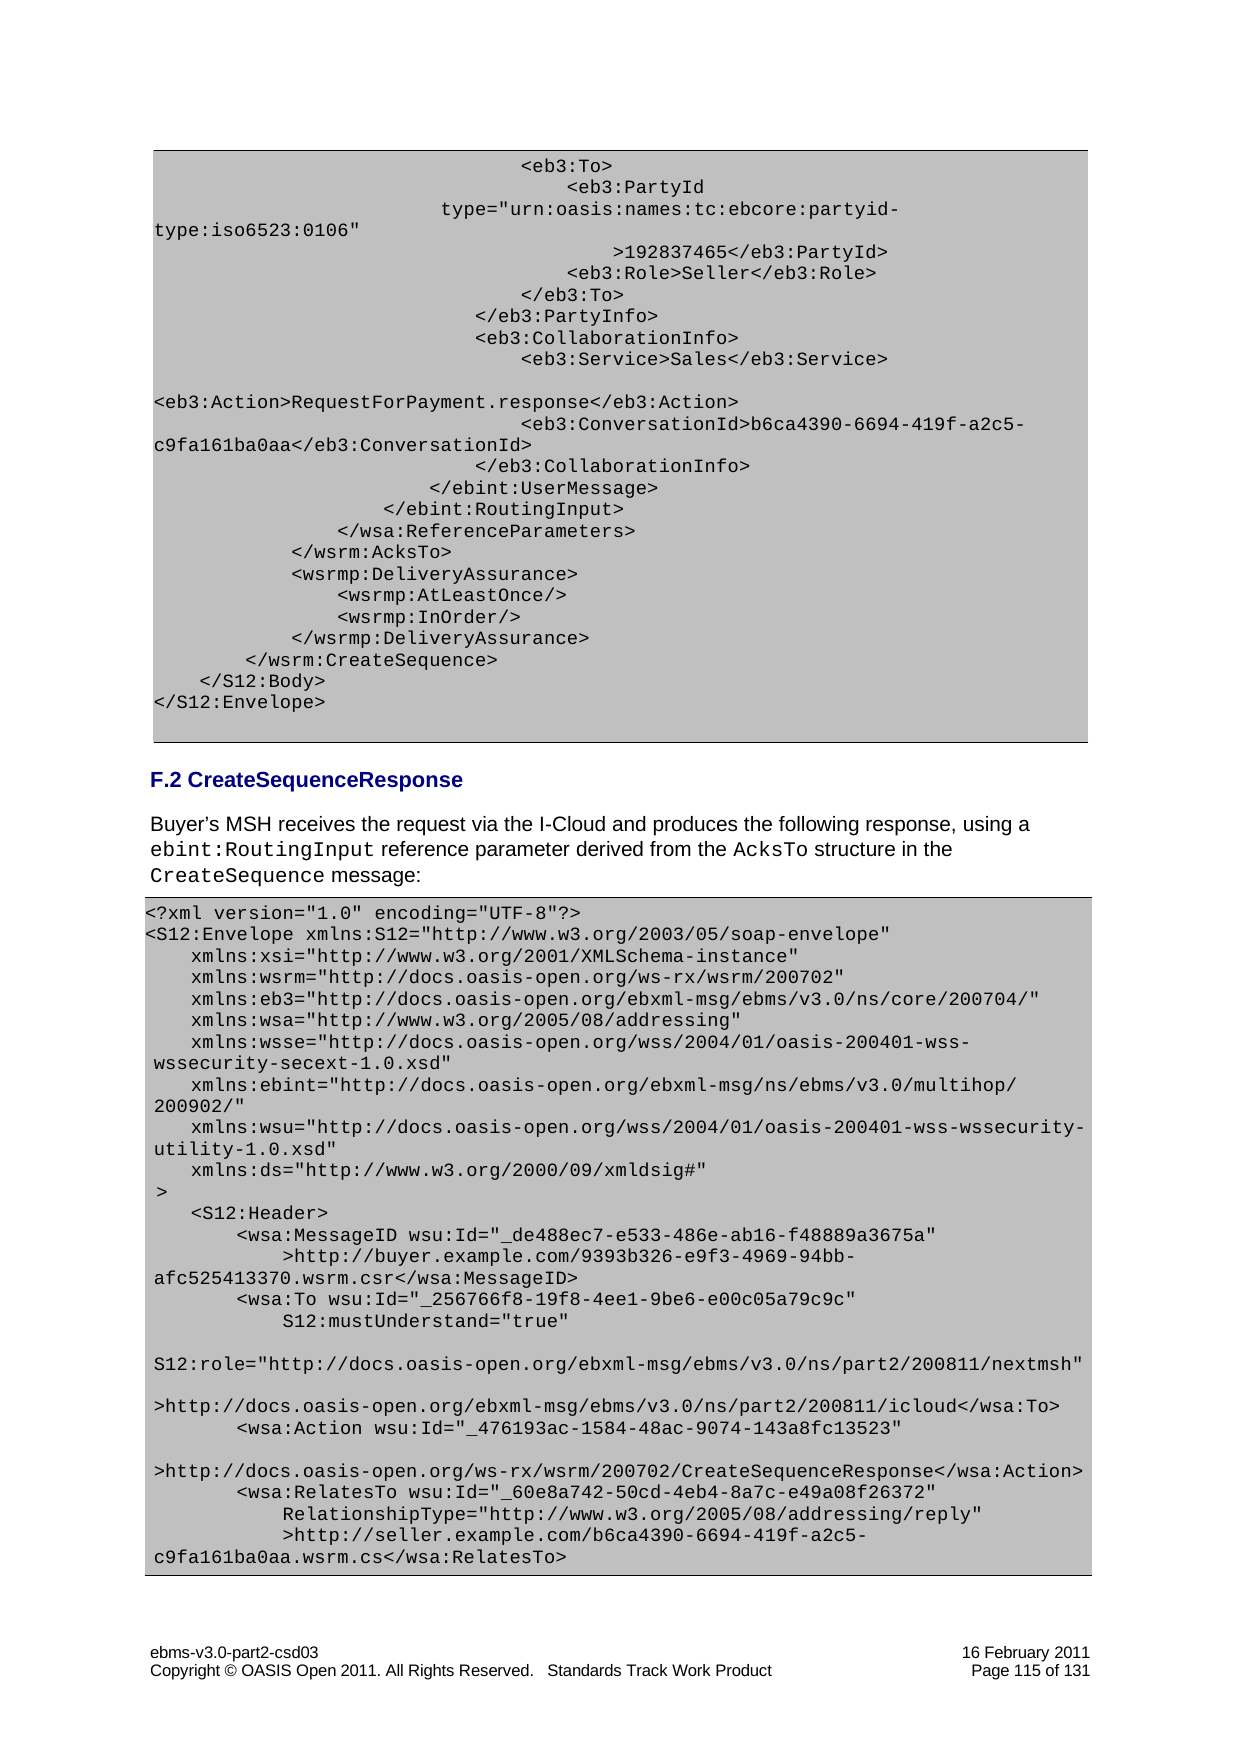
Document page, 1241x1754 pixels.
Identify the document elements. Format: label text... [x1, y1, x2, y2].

text RelationshipType="http://www.w3.org/2005/08/addressing/reply" [145, 1498, 1092, 1519]
text <wsrmp:InOrder/> [153, 601, 1088, 622]
text <eb3:CollaborationInfo> [153, 322, 1088, 343]
text xmlns:wsse="http://docs.oasis-open.org/wss/2004/01/oasis-200401-wss-wssecurity-secext-1.0.xsd" [145, 1026, 1092, 1069]
text <S12:Envelope xmlns:S12="http://www.w3.org/2003/05/soap-envelope" [145, 918, 1092, 940]
text </S12:Body> [153, 665, 1088, 686]
text </ebint:UserMessage> [153, 472, 1088, 493]
text </wsa:ReferenceParameters> [153, 515, 1088, 536]
text <S12:Header> [145, 1197, 1092, 1219]
text <wsa:To wsu:Id="_256766f8-19f8-4ee1-9be6-e00c05a79c9c" [145, 1283, 1092, 1305]
text xmlns:ds="http://www.w3.org/2000/09/xmldsig#" [145, 1154, 1092, 1176]
text >192837465</eb3:PartyId> [153, 236, 1088, 257]
text xmlns:wsrm="http://docs.oasis-open.org/ws-rx/wsrm/200702" [145, 961, 1092, 983]
text type="urn:oasis:names:tc:ebcore:partyid-type:iso6523:0106" [153, 193, 1088, 236]
text xmlns:ebint="http://docs.oasis-open.org/ebxml-msg/ns/ebms/v3.0/multihop/200902/" [145, 1069, 1092, 1112]
text </wsrm:AcksTo> [153, 536, 1088, 558]
subtitle CreateSequenceResponse [150, 767, 1090, 792]
text <wsa:Action wsu:Id="_476193ac-1584-48ac-9074-143a8fc13523" [145, 1412, 1092, 1433]
text <eb3:Role>Seller</eb3:Role> [153, 257, 1088, 279]
text >http://docs.oasis-open.org/ws-rx/wsrm/200702/CreateSequenceResponse</wsa:Action> [145, 1433, 1092, 1476]
text >http://buyer.example.com/9393b326-e9f3-4969-94bb-afc525413370.wsrm.csr</wsa:MessageID> [145, 1240, 1092, 1283]
text <eb3:Action>RequestForPayment.response</eb3:Action> [153, 364, 1088, 407]
text <eb3:ConversationId>b6ca4390-6694-419f-a2c5-c9fa161ba0aa</eb3:ConversationId> [153, 407, 1088, 450]
text Buyer’s MSH receives the request via the I-Cloud and produces the following response, using a ebint:RoutingInput reference parameter derived from the AcksTo structure in the CreateSequence message: [150, 812, 1090, 889]
text <wsrmp:DeliveryAssurance> [153, 558, 1088, 579]
text </eb3:CollaborationInfo> [153, 450, 1088, 472]
text xmlns:xsi="http://www.w3.org/2001/XMLSchema-instance" [145, 940, 1092, 961]
text >http://seller.example.com/b6ca4390-6694-419f-a2c5-c9fa161ba0aa.wsrm.cs</wsa:RelatesTo> [145, 1519, 1092, 1575]
text xmlns:eb3="http://docs.oasis-open.org/ebxml-msg/ebms/v3.0/ns/core/200704/" [145, 983, 1092, 1004]
text S12:role="http://docs.oasis-open.org/ebxml-msg/ebms/v3.0/ns/part2/200811/nextmsh" [145, 1326, 1092, 1369]
text <wsrmp:AtLeastOnce/> [153, 579, 1088, 601]
text >http://docs.oasis-open.org/ebxml-msg/ebms/v3.0/ns/part2/200811/icloud</wsa:To> [145, 1369, 1092, 1412]
text <eb3:Service>Sales</eb3:Service> [153, 343, 1088, 364]
text xmlns:wsu="http://docs.oasis-open.org/wss/2004/01/oasis-200401-wss-wssecurity-utility-1.0.xsd" [145, 1112, 1092, 1154]
text > [145, 1176, 1092, 1197]
text </wsrm:CreateSequence> [153, 643, 1088, 665]
text <wsa:MessageID wsu:Id="_de488ec7-e533-486e-ab16-f48889a3675a" [145, 1219, 1092, 1240]
text xmlns:wsa="http://www.w3.org/2005/08/addressing" [145, 1004, 1092, 1026]
text <?xml version="1.0" encoding="UTF-8"?> [145, 898, 1092, 918]
text </ebint:RoutingInput> [153, 493, 1088, 515]
text </S12:Envelope> [153, 686, 1088, 708]
text </wsrmp:DeliveryAssurance> [153, 622, 1088, 643]
text S12:mustUnderstand="true" [145, 1305, 1092, 1326]
text <eb3:PartyId [153, 171, 1088, 193]
text <eb3:To> [153, 151, 1088, 171]
text </eb3:To> [153, 279, 1088, 300]
text </eb3:PartyInfo> [153, 300, 1088, 322]
text <wsa:RelatesTo wsu:Id="_60e8a742-50cd-4eb4-8a7c-e49a08f26372" [145, 1476, 1092, 1498]
